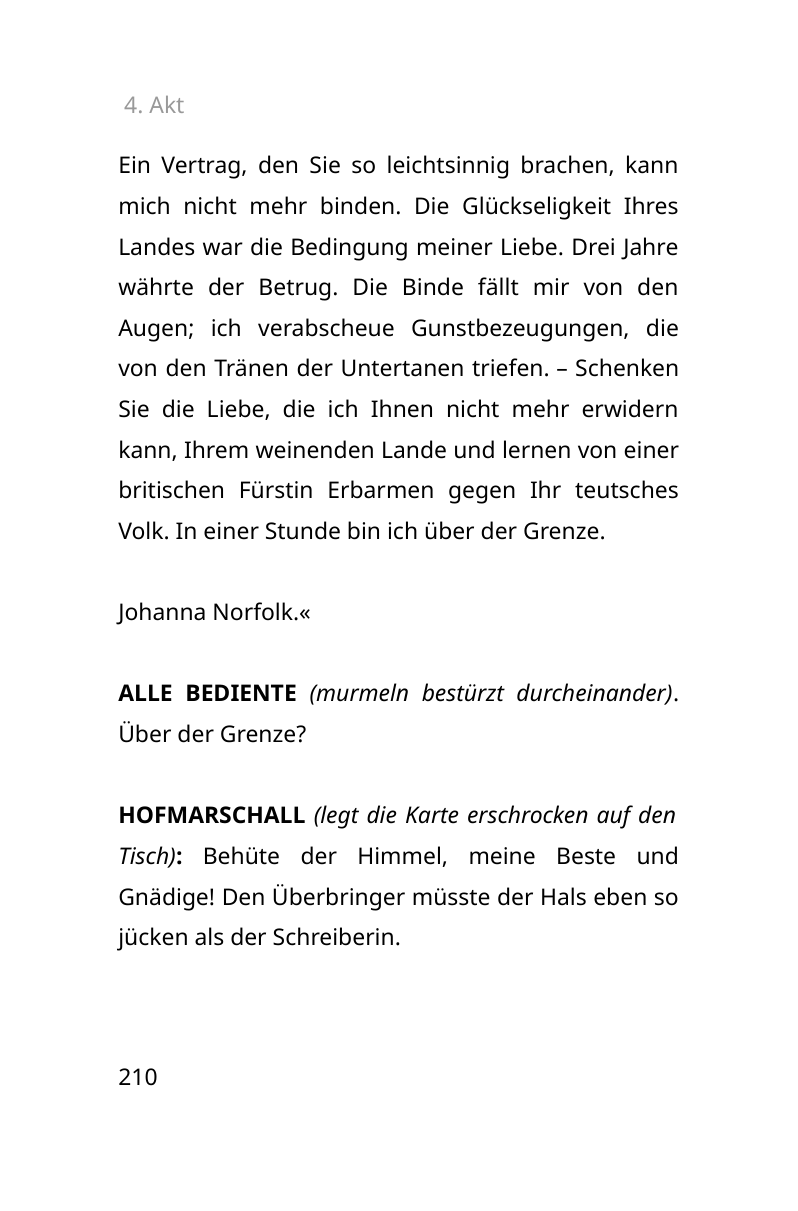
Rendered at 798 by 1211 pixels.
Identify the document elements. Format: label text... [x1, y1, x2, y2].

text ALLE BEDIENTE (murmeln bestürzt durcheinander). Über der Grenze? [118, 648, 679, 749]
text Ein Vertrag, den Sie so leichtsinnig brachen, kann mich nicht mehr binden. Die Glückseligkeit Ihres Landes war die Bedingung meiner Liebe. Drei Jahre währte der Betrug. Die Binde fällt mir von den Augen; ich verabscheue Gunstbezeugungen, die von den Tränen der Untertanen triefen. – Schenken Sie die Liebe, die ich Ihnen nicht mehr erwidern kann, Ihrem weinenden Lande und lernen von einer britischen Fürstin Erbarmen gegen Ihr teutsches Volk. In einer Stunde bin ich über der Grenze. [118, 149, 679, 546]
text Johanna Norfolk.« [118, 567, 679, 627]
text HOFMARSCHALL (legt die Karte erschrocken auf den Tisch): Behüte der Himmel, meine Beste und Gnädige! Den Überbringer müsste der Hals eben so jücken als der Schreiberin. [118, 770, 679, 952]
